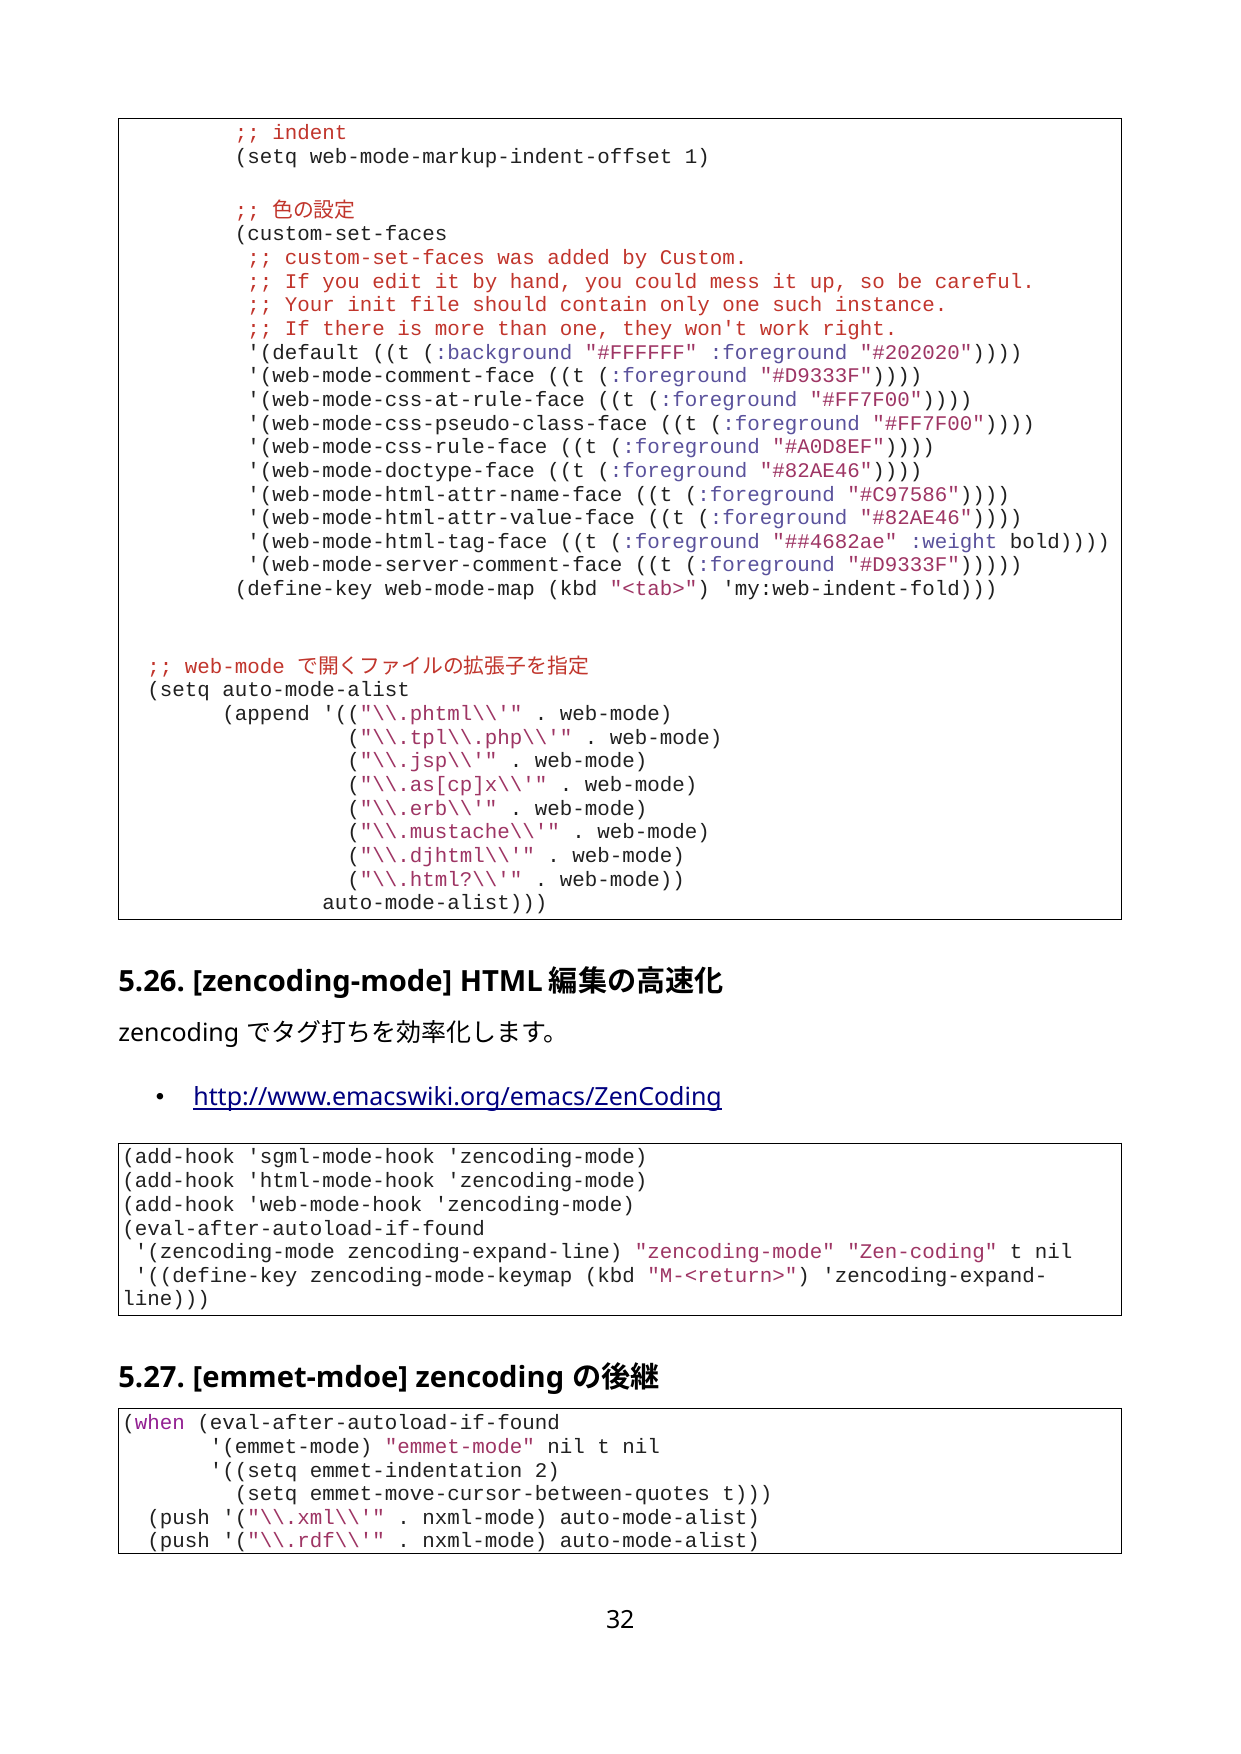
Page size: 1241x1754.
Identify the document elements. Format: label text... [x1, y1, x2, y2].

text ;; indent [119, 119, 1121, 142]
text (add-hook 'html-mode-hook 'zencoding-mode) [119, 1166, 1121, 1190]
text (push '("\\.rdf\\'" . nxml-mode) auto-mode-alist) [119, 1527, 1121, 1553]
text (setq emmet-move-cursor-between-quotes t))) [119, 1479, 1121, 1503]
text '(web-mode-css-rule-face ((t (:foreground "#A0D8EF")))) [119, 432, 1121, 456]
subtitle [zencoding-mode] HTML編集の高速化 [118, 957, 1122, 1000]
text ("\\.erb\\'" . web-mode) [119, 794, 1121, 817]
text auto-mode-alist))) [119, 888, 1121, 919]
text ;; web-mode で開くファイルの拡張子を指定 [119, 645, 1121, 676]
text (define-key web-mode-map (kbd "<tab>") 'my:web-indent-fold))) [119, 574, 1121, 598]
text ("\\.as[cp]x\\'" . web-mode) [119, 770, 1121, 794]
text ("\\.djhtml\\'" . web-mode) [119, 841, 1121, 865]
text (eval-after-autoload-if-found [119, 1213, 1121, 1237]
text '(web-mode-comment-face ((t (:foreground "#D9333F")))) [119, 361, 1121, 385]
text (custom-set-faces [119, 219, 1121, 243]
text (setq web-mode-markup-indent-offset 1) [119, 142, 1121, 165]
text (when (eval-after-autoload-if-found [119, 1409, 1121, 1432]
text ;; If you edit it by hand, you could mess it up, so be careful. [119, 267, 1121, 290]
text '(web-mode-css-at-rule-face ((t (:foreground "#FF7F00")))) [119, 385, 1121, 409]
text (add-hook 'sgml-mode-hook 'zencoding-mode) [119, 1144, 1121, 1166]
text (add-hook 'web-mode-hook 'zencoding-mode) [119, 1190, 1121, 1213]
list http://www.emacswiki.org/emacs/ZenCoding [156, 1079, 1122, 1113]
text '(emmet-mode) "emmet-mode" nil t nil [119, 1432, 1121, 1456]
text ("\\.tpl\\.php\\'" . web-mode) [119, 723, 1121, 746]
text '(default ((t (:background "#FFFFFF" :foreground "#202020")))) [119, 338, 1121, 361]
text '(web-mode-html-attr-name-face ((t (:foreground "#C97586")))) [119, 479, 1121, 503]
text ("\\.jsp\\'" . web-mode) [119, 746, 1121, 770]
text '((define-key zencoding-mode-keymap (kbd "M-<return>") 'zencoding-expand-line))) [119, 1261, 1121, 1315]
text '(web-mode-server-comment-face ((t (:foreground "#D9333F"))))) [119, 551, 1121, 574]
text ;; If there is more than one, they won't work right. [119, 314, 1121, 338]
text ("\\.mustache\\'" . web-mode) [119, 817, 1121, 841]
text ("\\.html?\\'" . web-mode)) [119, 865, 1121, 888]
text (setq auto-mode-alist [119, 676, 1121, 699]
text '(web-mode-html-attr-value-face ((t (:foreground "#82AE46")))) [119, 503, 1121, 527]
text ;; 色の設定 [119, 189, 1121, 219]
subtitle [emmet-mdoe] zencoding の後継 [118, 1353, 1122, 1396]
text '(zencoding-mode zencoding-expand-line) "zencoding-mode" "Zen-coding" t nil [119, 1237, 1121, 1261]
text '(web-mode-css-pseudo-class-face ((t (:foreground "#FF7F00")))) [119, 409, 1121, 432]
text (push '("\\.xml\\'" . nxml-mode) auto-mode-alist) [119, 1503, 1121, 1527]
text (append '(("\\.phtml\\'" . web-mode) [119, 699, 1121, 723]
text ;; Your init file should contain only one such instance. [119, 290, 1121, 314]
text '(web-mode-doctype-face ((t (:foreground "#82AE46")))) [119, 456, 1121, 479]
text ;; custom-set-faces was added by Custom. [119, 243, 1121, 267]
text '((setq emmet-indentation 2) [119, 1456, 1121, 1479]
text zencoding でタグ打ちを効率化します。 [118, 1012, 1122, 1048]
text '(web-mode-html-tag-face ((t (:foreground "##4682ae" :weight bold)))) [119, 527, 1121, 551]
